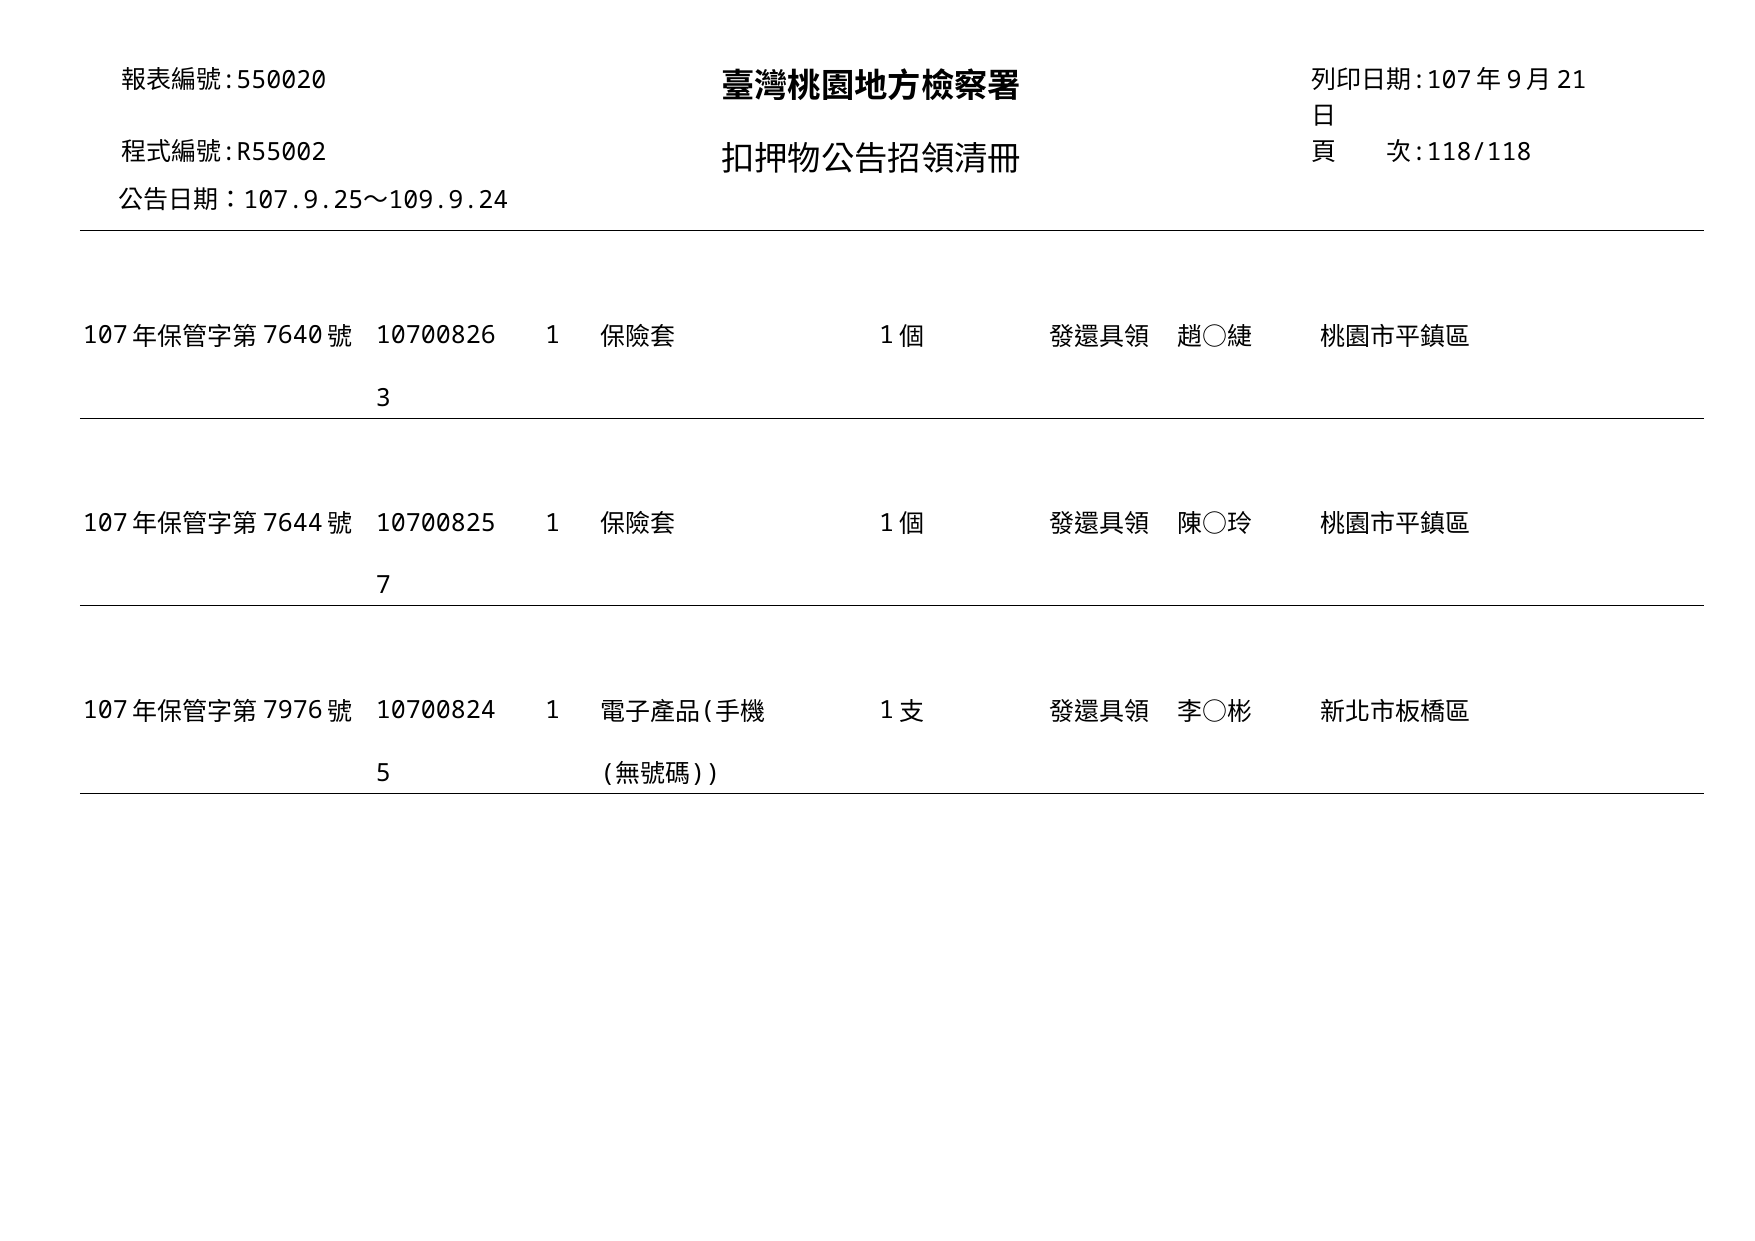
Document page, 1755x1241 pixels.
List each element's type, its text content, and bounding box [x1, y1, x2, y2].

table_cell 1 [507, 231, 597, 417]
table_cell 新北市板橋區 [1317, 606, 1575, 792]
table_cell [1575, 606, 1704, 792]
table_cell 107008257 [373, 419, 507, 605]
table_cell 桃園市平鎮區 [1317, 231, 1575, 417]
table_cell 107008245 [373, 606, 507, 792]
table_cell 發還具領 [1046, 606, 1175, 792]
table_cell 1支 [808, 606, 927, 792]
table_cell 陳○玲 [1175, 419, 1317, 605]
table_cell 107年保管字第7644號 [80, 419, 373, 605]
table_cell [927, 606, 1046, 792]
table_cell 1 [507, 419, 597, 605]
table_cell [1575, 419, 1704, 605]
table_cell 桃園市平鎮區 [1317, 419, 1575, 605]
table_cell [927, 419, 1046, 605]
table_cell 保險套 [597, 419, 807, 605]
table_cell 趙○緁 [1175, 231, 1317, 417]
table_cell [927, 231, 1046, 417]
table_cell 107年保管字第7976號 [80, 606, 373, 792]
table_cell 電子產品(手機(無號碼)) [597, 606, 807, 792]
table_cell 1個 [808, 231, 927, 417]
table_cell 李○彬 [1175, 606, 1317, 792]
table_cell 107年保管字第7640號 [80, 231, 373, 417]
table_cell 發還具領 [1046, 419, 1175, 605]
table_cell [1575, 231, 1704, 417]
table_cell 發還具領 [1046, 231, 1175, 417]
table_cell 保險套 [597, 231, 807, 417]
table_cell 107008263 [373, 231, 507, 417]
table_cell 1 [507, 606, 597, 792]
table_cell 1個 [808, 419, 927, 605]
